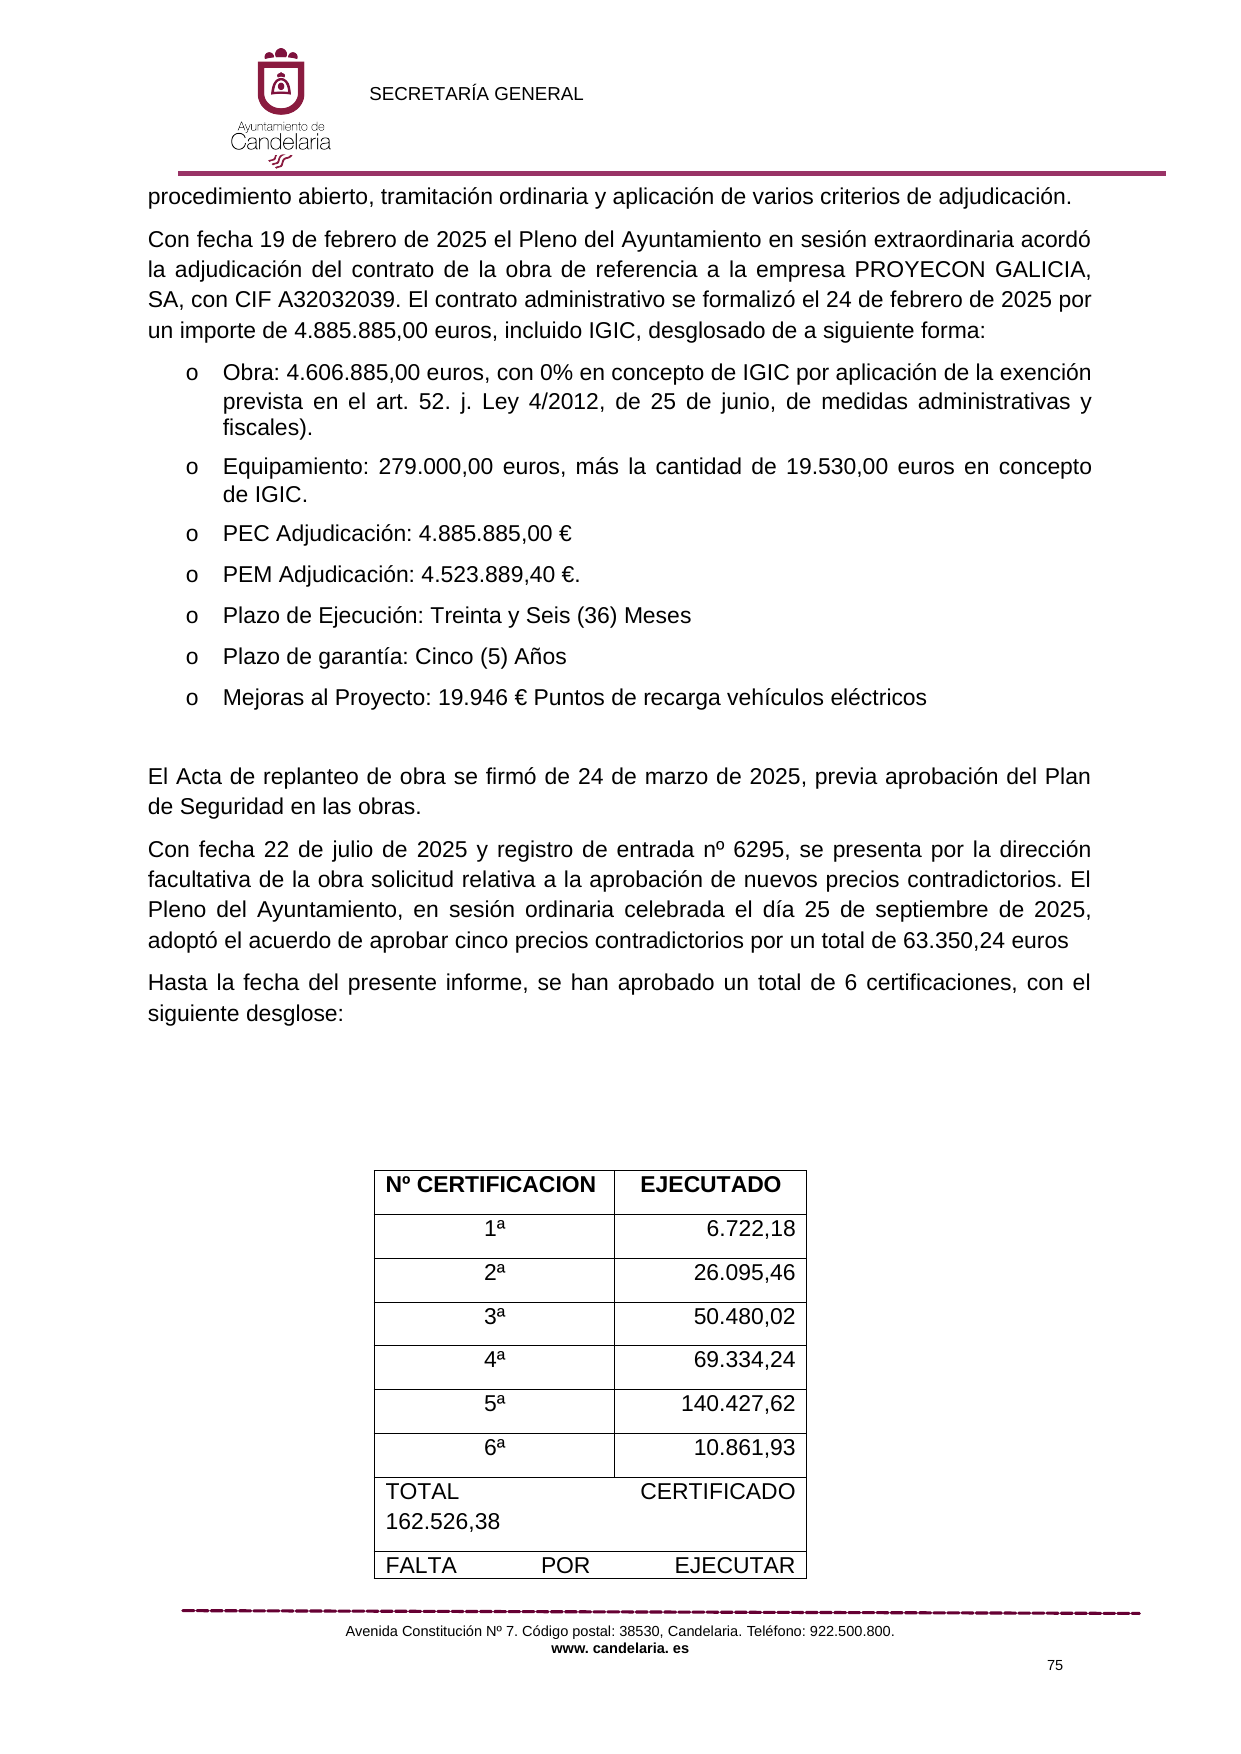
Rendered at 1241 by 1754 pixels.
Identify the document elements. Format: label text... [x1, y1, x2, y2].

list Plazo de Ejecución: Treinta y Seis (36) Meses [185, 602, 1092, 630]
list PEM Adjudicación: 4.523.889,40 €. [185, 561, 1092, 589]
list Obra: 4.606.885,00 euros, con 0% en concepto de IGIC por aplicación de la exención prevista en el art. 52. j. Ley 4/2012, de 25 de junio, de medidas administrativas y fiscales). [185, 359, 1092, 440]
table_header EJECUTADO [615, 1171, 806, 1214]
text Con fecha 22 de julio de 2025 y registro de entrada nº 6295, se presenta por la dirección facultativa de la obra solicitud relativa a la aprobación de nuevos precios contradictorios. El Pleno del Ayuntamiento, en sesión ordinaria celebrada el día 25 de septiembre de 2025, adoptó el acuerdo de aprobar cinco precios contradictorios por un total de 63.350,24 euros [148, 836, 1092, 953]
table_cell 50.480,02 [615, 1303, 806, 1345]
table_cell 1ª [375, 1215, 614, 1258]
table_cell 69.334,24 [615, 1346, 806, 1389]
text Hasta la fecha del presente informe, se han aprobado un total de 6 certificaciones, con el siguiente desglose: [148, 969, 1092, 1026]
table_cell TOTAL CERTIFICADO 162.526,38 [375, 1478, 806, 1551]
table_header Nº CERTIFICACION [375, 1171, 614, 1214]
table_cell 5ª [375, 1390, 614, 1433]
text El Acta de replanteo de obra se firmó de 24 de marzo de 2025, previa aprobación del Plan de Seguridad en las obras. [148, 763, 1092, 820]
table_cell 26.095,46 [615, 1259, 806, 1302]
text procedimiento abierto, tramitación ordinaria y aplicación de varios criterios de adjudicación. [148, 183, 1092, 210]
table_cell FALTA POR EJECUTAR [375, 1552, 806, 1578]
list Equipamiento: 279.000,00 euros, más la cantidad de 19.530,00 euros en concepto de IGIC. [185, 453, 1092, 508]
list PEC Adjudicación: 4.885.885,00 € [185, 520, 1092, 548]
table_cell 140.427,62 [615, 1390, 806, 1433]
list Mejoras al Proyecto: 19.946 € Puntos de recarga vehículos eléctricos [185, 683, 1092, 712]
table_cell 10.861,93 [615, 1434, 806, 1477]
list Plazo de garantía: Cinco (5) Años [185, 643, 1092, 671]
table_cell 4ª [375, 1346, 614, 1389]
table_cell 6.722,18 [615, 1215, 806, 1258]
table_cell 2ª [375, 1259, 614, 1302]
table_cell 3ª [375, 1303, 614, 1345]
text Con fecha 19 de febrero de 2025 el Pleno del Ayuntamiento en sesión extraordinaria acordó la adjudicación del contrato de la obra de referencia a la empresa PROYECON GALICIA, SA, con CIF A32032039. El contrato administrativo se formalizó el 24 de febrero de 2025 por un importe de 4.885.885,00 euros, incluido IGIC, desglosado de a siguiente forma: [148, 226, 1092, 343]
table_cell 6ª [375, 1434, 614, 1477]
